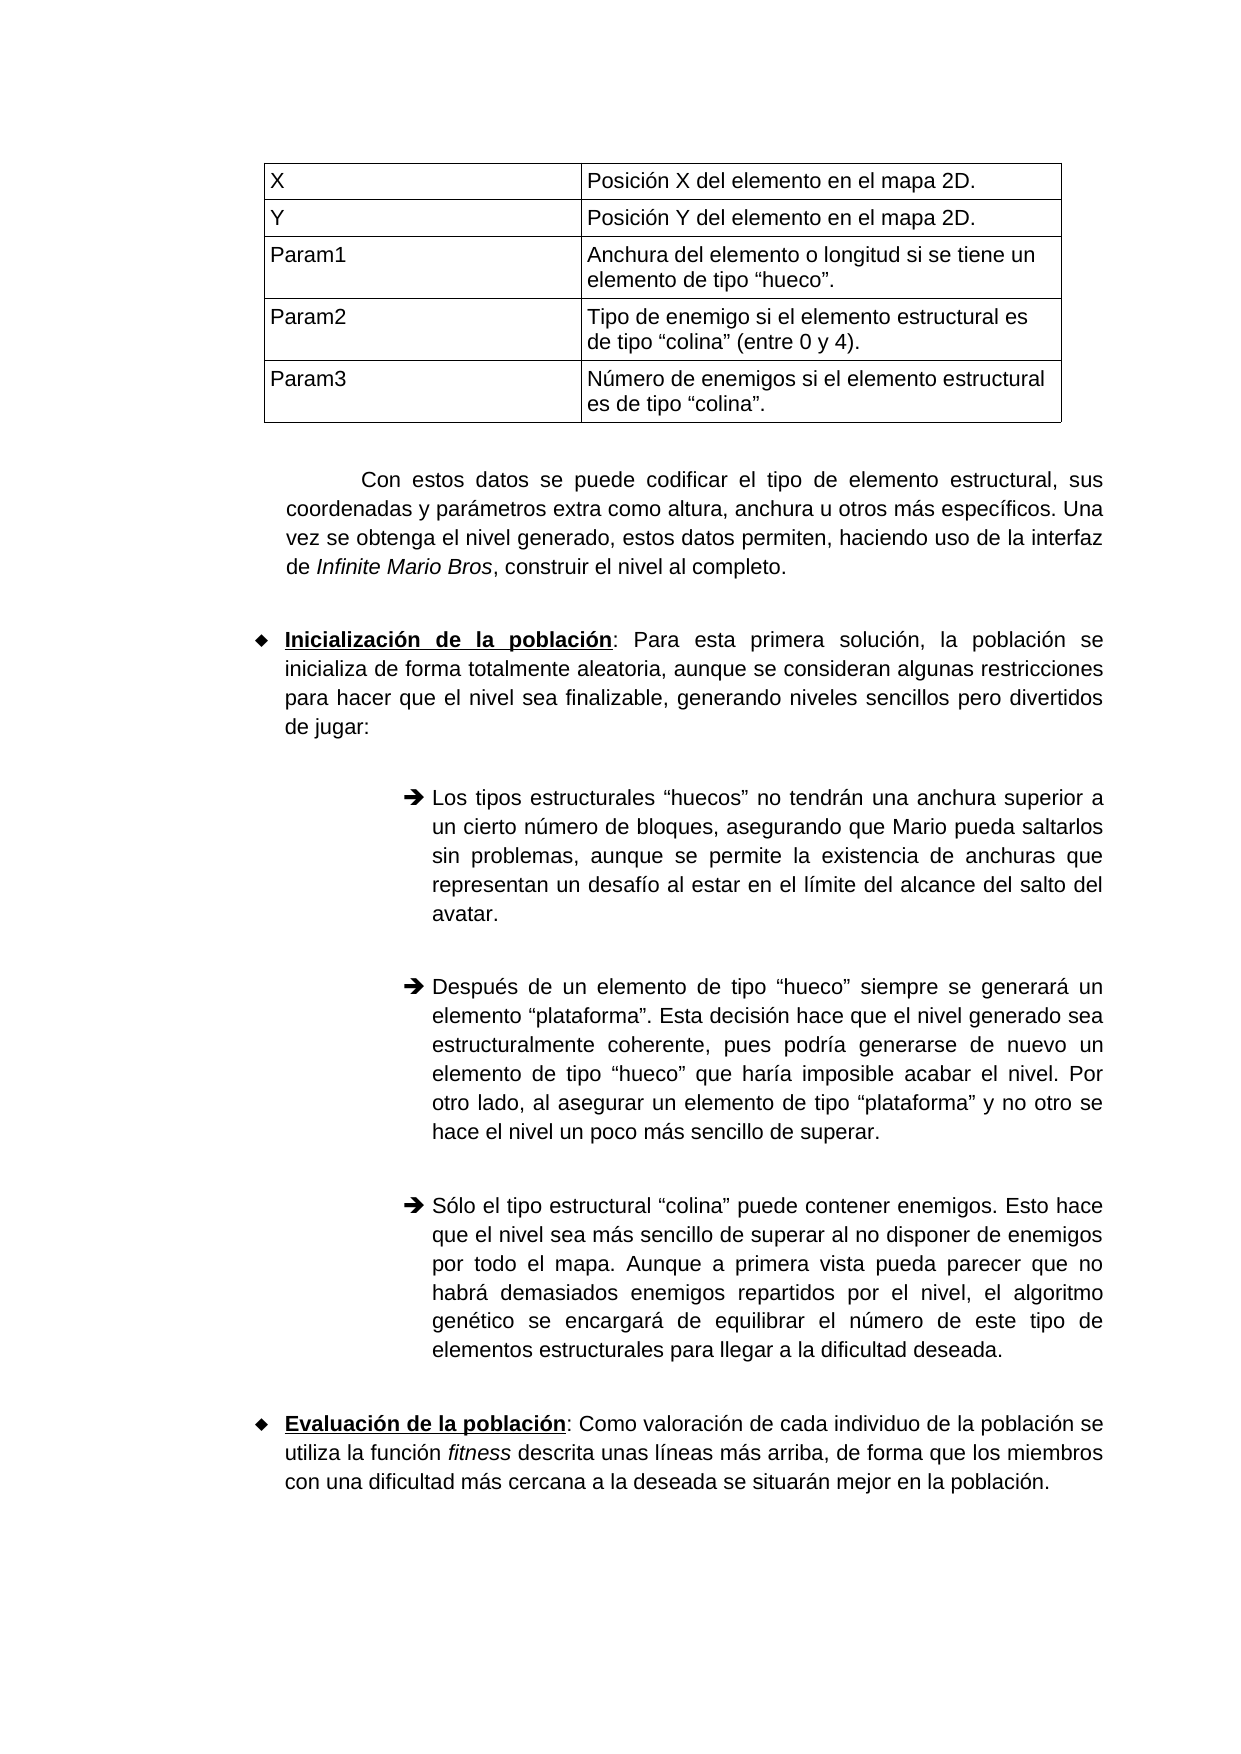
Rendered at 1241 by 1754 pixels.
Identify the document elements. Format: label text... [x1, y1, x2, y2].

table_cell Anchura del elemento o longitud si se tiene un elemento de tipo “hueco”. [582, 237, 1061, 298]
list Inicialización de la población: Para esta primera solución, la población se inicializa de forma totalmente aleatoria, aunque se consideran algunas restricciones para hacer que el nivel sea finalizable, generando niveles sencillos pero divertidos de jugar: [255, 627, 1104, 739]
table_cell Posición X del elemento en el mapa 2D. [582, 164, 1061, 199]
table_cell X [265, 164, 581, 199]
list Los tipos estructurales “huecos” no tendrán una anchura superior a un cierto número de bloques, asegurando que Mario pueda saltarlos sin problemas, aunque se permite la existencia de anchuras que representan un desafío al estar en el límite del alcance del salto del avatar. [402, 785, 1104, 926]
table_cell Número de enemigos si el elemento estructural es de tipo “colina”. [582, 361, 1061, 422]
list Después de un elemento de tipo “hueco” siempre se generará un elemento “plataforma”. Esta decisión hace que el nivel generado sea estructuralmente coherente, pues podría generarse de nuevo un elemento de tipo “hueco” que haría imposible acabar el nivel. Por otro lado, al asegurar un elemento de tipo “plataforma” y no otro se hace el nivel un poco más sencillo de superar. [402, 974, 1104, 1144]
table_cell Y [265, 200, 581, 236]
table_cell Param1 [265, 237, 581, 298]
list Sólo el tipo estructural “colina” puede contener enemigos. Esto hace que el nivel sea más sencillo de superar al no disponer de enemigos por todo el mapa. Aunque a primera vista pueda parecer que no habrá demasiados enemigos repartidos por el nivel, el algoritmo genético se encargará de equilibrar el número de este tipo de elementos estructurales para llegar a la dificultad deseada. [402, 1193, 1104, 1363]
list Evaluación de la población: Como valoración de cada individuo de la población se utiliza la función fitness descrita unas líneas más arriba, de forma que los miembros con una dificultad más cercana a la deseada se situarán mejor en la población. [255, 1411, 1104, 1494]
table_cell Tipo de enemigo si el elemento estructural es de tipo “colina” (entre 0 y 4). [582, 299, 1061, 360]
text Con estos datos se puede codificar el tipo de elemento estructural, sus coordenadas y parámetros extra como altura, anchura u otros más específicos. Una vez se obtenga el nivel generado, estos datos permiten, haciendo uso de la interfaz de Infinite Mario Bros, construir el nivel al completo. [286, 467, 1104, 579]
table_cell Param2 [265, 299, 581, 360]
table_cell Posición Y del elemento en el mapa 2D. [582, 200, 1061, 236]
table_cell Param3 [265, 361, 581, 422]
